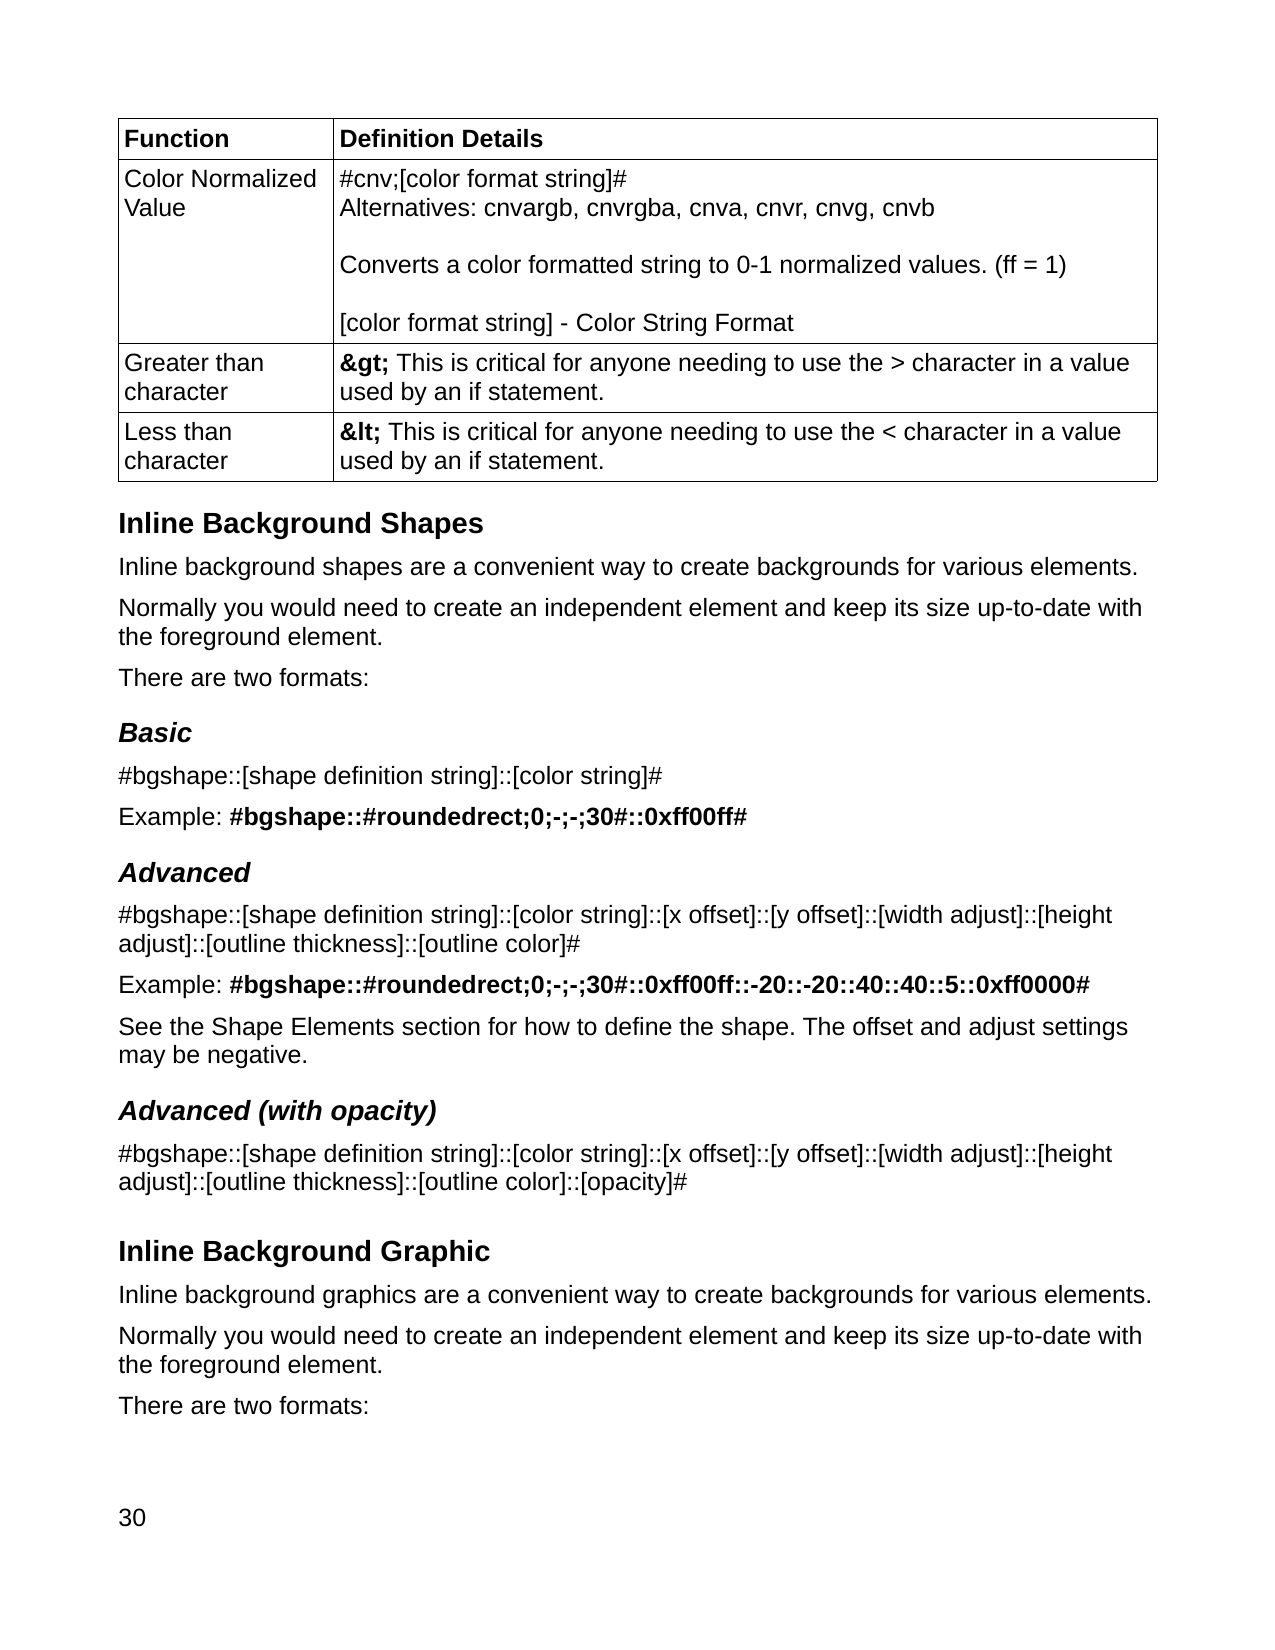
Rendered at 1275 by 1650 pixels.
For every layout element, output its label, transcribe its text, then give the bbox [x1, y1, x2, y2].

text #bgshape::[shape definition string]::[color string]# [118, 761, 1157, 790]
subtitle Advanced (with opacity) [118, 1094, 1157, 1126]
table_cell Greater than character [119, 344, 333, 412]
table_header Definition Details [334, 119, 1157, 158]
text Inline background graphics are a convenient way to create backgrounds for various elements. [118, 1280, 1157, 1308]
text #bgshape::[shape definition string]::[color string]::[x offset]::[y offset]::[width adjust]::[height adjust]::[outline thickness]::[outline color]::[opacity]# [118, 1139, 1157, 1196]
text Normally you would need to create an independent element and keep its size up-to-date with the foreground element. [118, 593, 1157, 651]
table_cell Color Normalized Value [119, 160, 333, 342]
text Example: #bgshape::#roundedrect;0;-;-;30#::0xff00ff::-20::-20::40::40::5::0xff0000# [118, 971, 1157, 999]
subtitle Basic [118, 717, 1157, 749]
text There are two formats: [118, 1391, 1157, 1420]
text See the Shape Elements section for how to define the shape. The offset and adjust settings may be negative. [118, 1012, 1157, 1069]
subtitle Advanced [118, 856, 1157, 888]
table_cell &gt; This is critical for anyone needing to use the > character in a value used by an if statement. [334, 344, 1157, 412]
text There are two formats: [118, 663, 1157, 692]
text Normally you would need to create an independent element and keep its size up-to-date with the foreground element. [118, 1321, 1157, 1378]
subtitle Inline Background Graphic [118, 1234, 1157, 1267]
text Example: #bgshape::#roundedrect;0;-;-;30#::0xff00ff# [118, 802, 1157, 831]
table_cell Less than character [119, 413, 333, 481]
table_header Function [119, 119, 333, 158]
text Inline background shapes are a convenient way to create backgrounds for various elements. [118, 552, 1157, 581]
subtitle Inline Background Shapes [118, 506, 1157, 539]
table_cell &lt; This is critical for anyone needing to use the < character in a value used by an if statement. [334, 413, 1157, 481]
text #bgshape::[shape definition string]::[color string]::[x offset]::[y offset]::[width adjust]::[height adjust]::[outline thickness]::[outline color]# [118, 901, 1157, 958]
table_cell #cnv;[color format string]# Alternatives: cnvargb, cnvrgba, cnva, cnvr, cnvg, cnvb Converts a color formatted string to 0-1 normalized values. (ff = 1) [color format string] - Color String Format [334, 160, 1157, 342]
